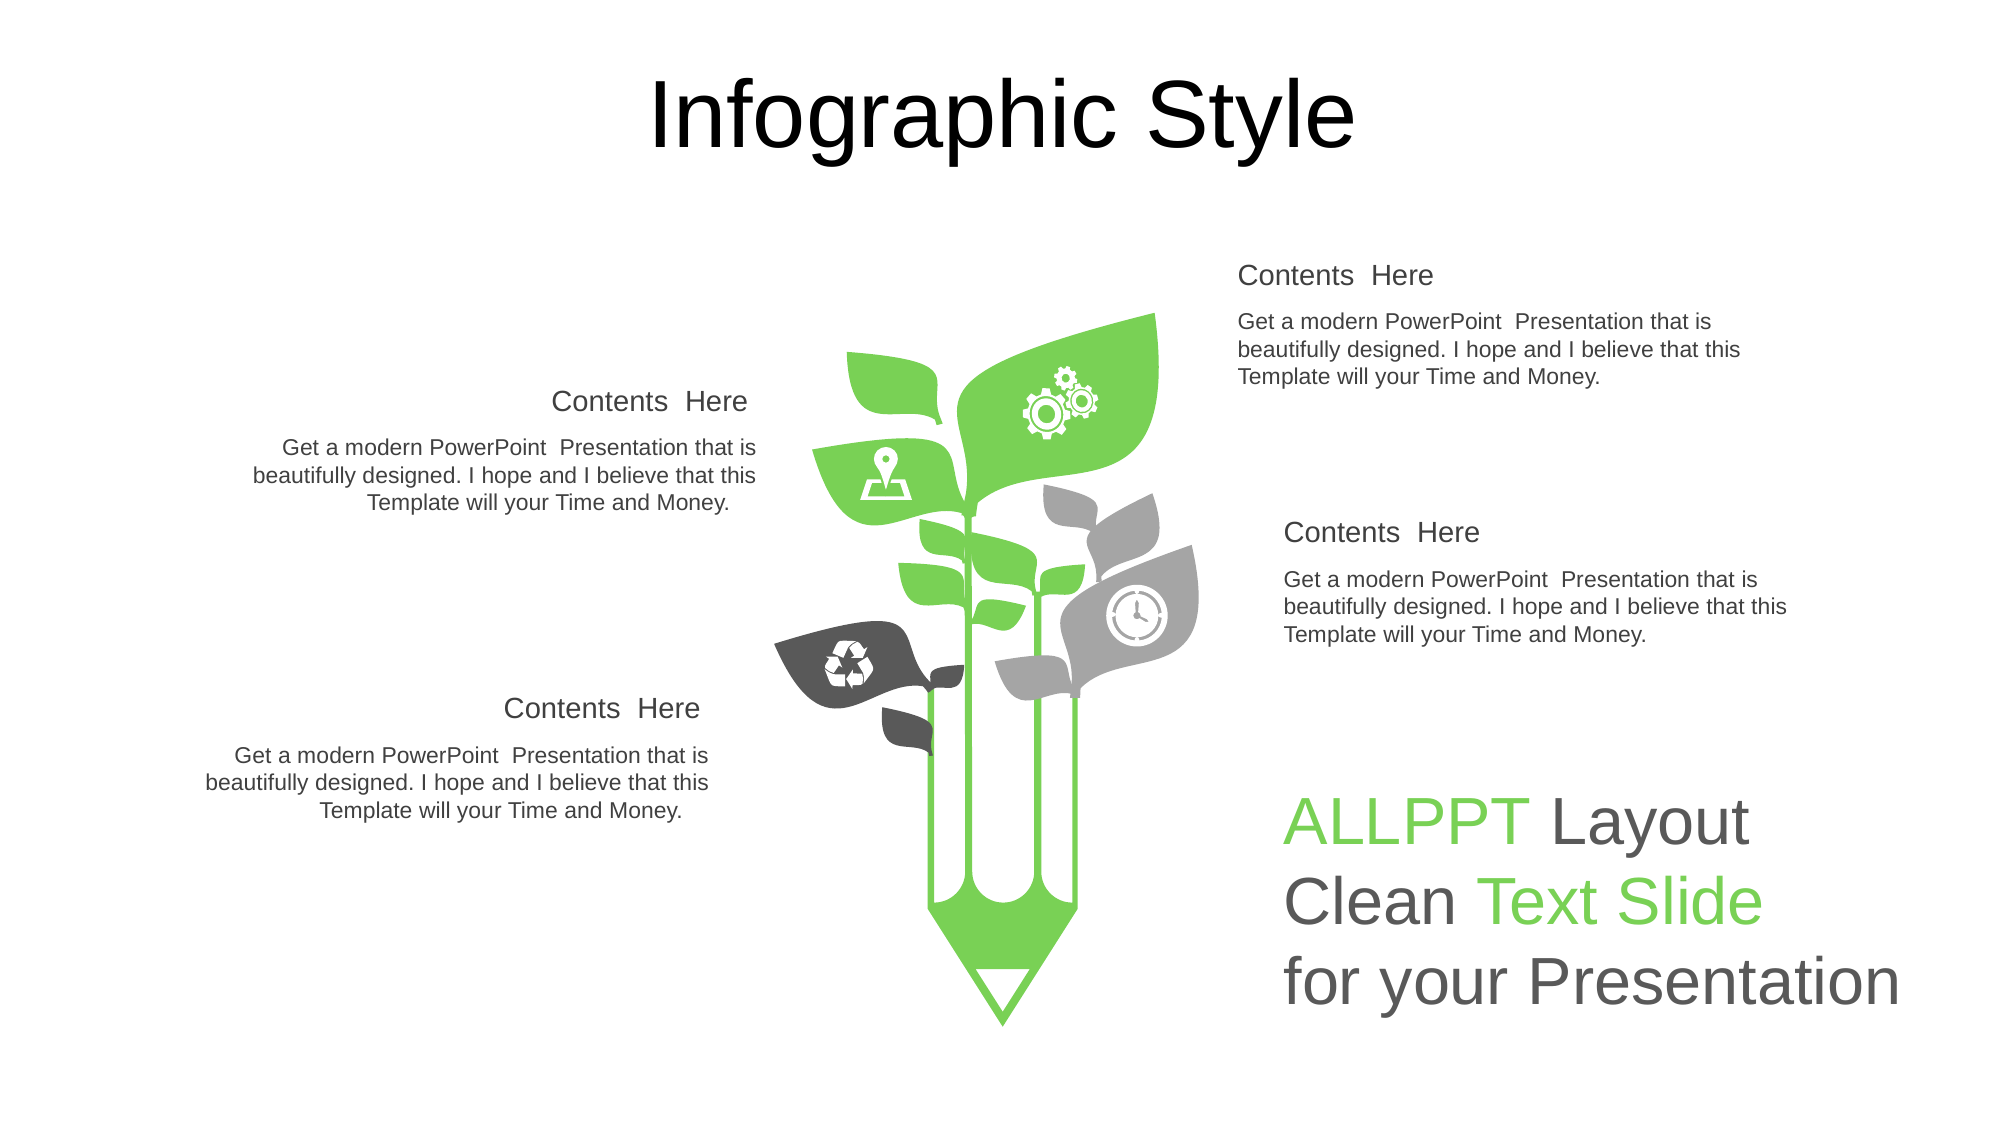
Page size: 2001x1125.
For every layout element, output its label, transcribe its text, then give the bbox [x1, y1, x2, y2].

text_box Get a modern PowerPoint Presentation that is beautifully designed. I hope and I believe that this Template will your Time and Money. [1222, 299, 1835, 397]
text_box Contents Here [112, 682, 724, 733]
text_box [846, 351, 943, 426]
text_box Contents Here [1268, 506, 1881, 557]
text_box Contents Here [1222, 248, 1835, 299]
text_box Get a modern PowerPoint Presentation that is beautifully designed. I hope and I believe that this Template will your Time and Money. [159, 425, 772, 523]
text_box Contents Here [159, 375, 772, 425]
text_box Get a modern PowerPoint Presentation that is beautifully designed. I hope and I believe that this Template will your Time and Money. [112, 733, 724, 831]
list Infographic Style [53, 55, 1952, 175]
text_box Get a modern PowerPoint Presentation that is beautifully designed. I hope and I believe that this Template will your Time and Money. [1268, 557, 1881, 655]
text_box [774, 312, 1199, 1027]
text_box ALLPPT Layout Clean Text Slide for your Presentation [1268, 770, 1952, 1026]
